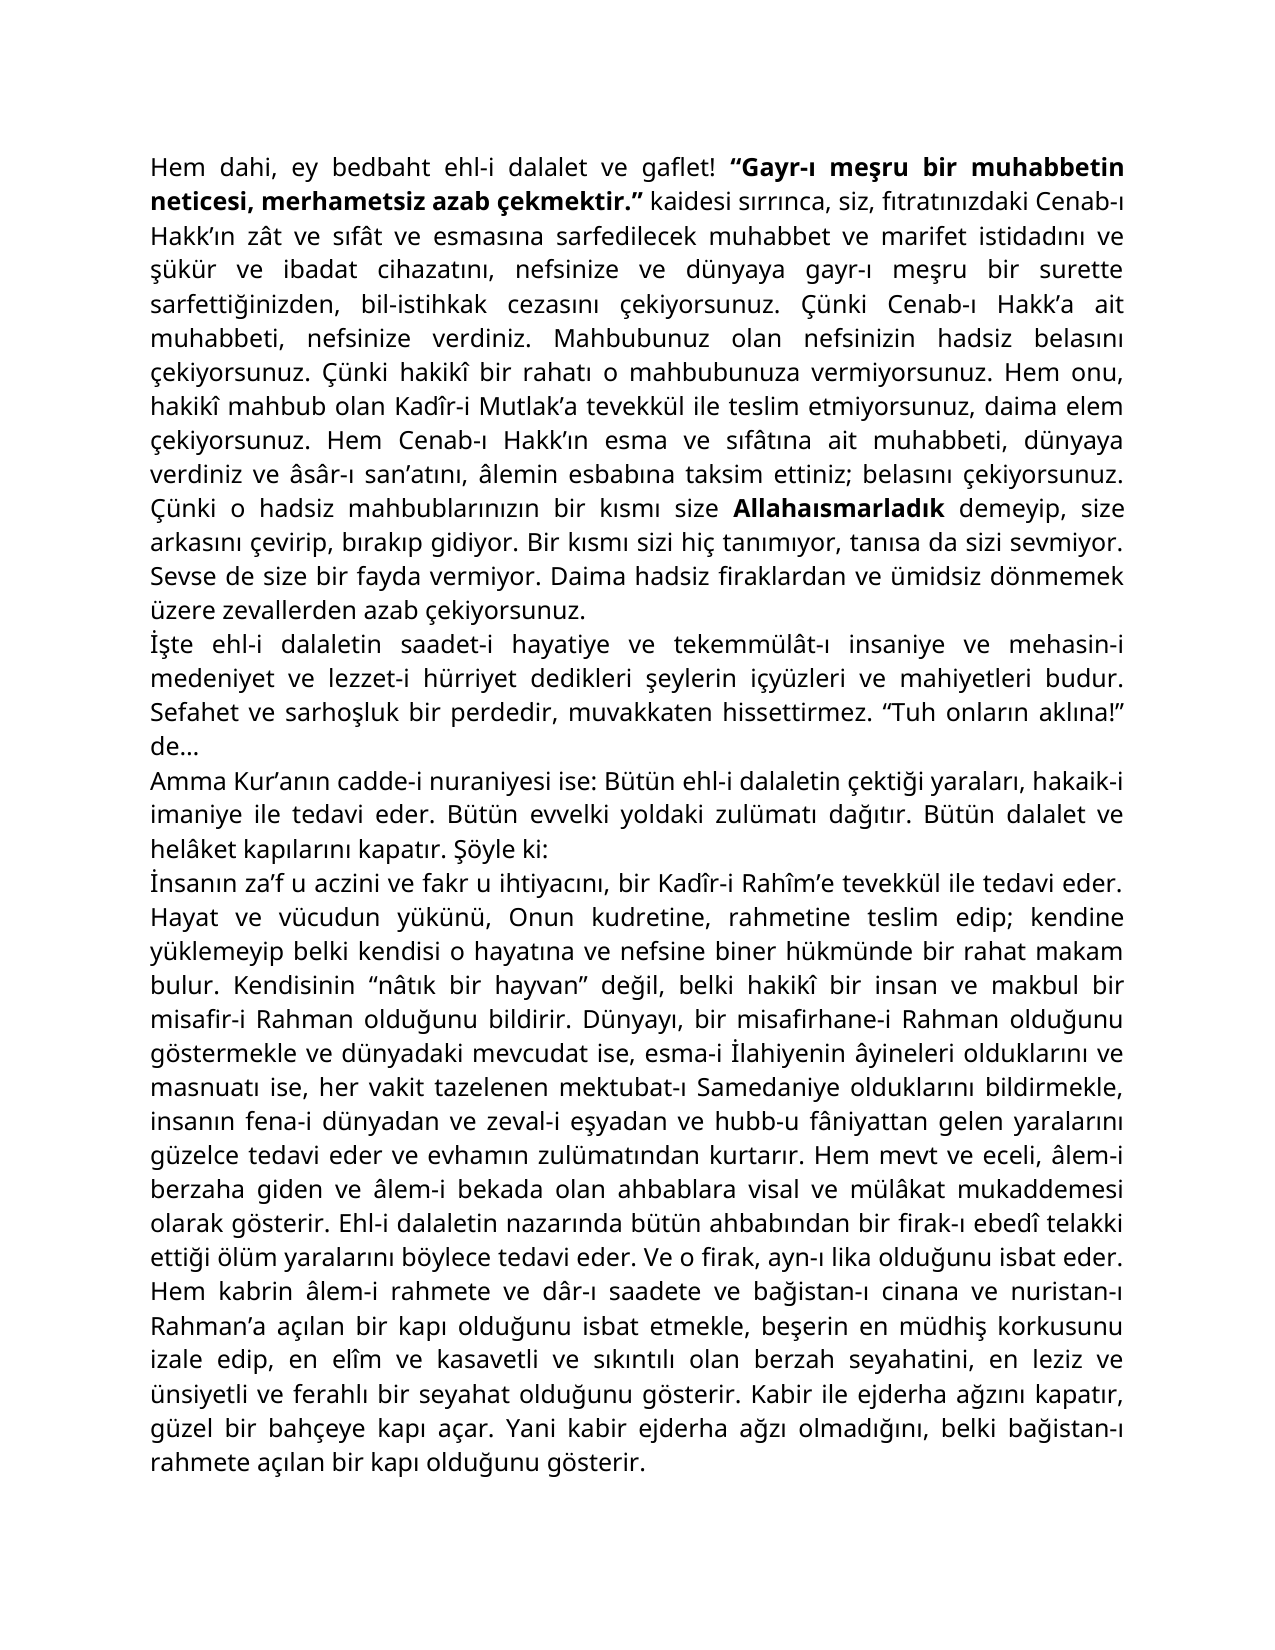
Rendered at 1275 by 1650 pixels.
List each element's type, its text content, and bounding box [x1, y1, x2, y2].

text İnsanın za’f u aczini ve fakr u ihtiyacını, bir Kadîr-i Rahîm’e tevekkül ile tedavi eder. Hayat ve vücudun yükünü, Onun kudretine, rahmetine teslim edip; kendine yüklemeyip belki kendisi o hayatına ve nefsine biner hükmünde bir rahat makam bulur. Kendisinin “nâtık bir hayvan” değil, belki hakikî bir insan ve makbul bir misafir-i Rahman olduğunu bildirir. Dünyayı, bir misafirhane-i Rahman olduğunu göstermekle ve dünyadaki mevcudat ise, esma-i İlahiyenin âyineleri olduklarını ve masnuatı ise, her vakit tazelenen mektubat-ı Samedaniye olduklarını bildirmekle, insanın fena-i dünyadan ve zeval-i eşyadan ve hubb-u fâniyattan gelen yaralarını güzelce tedavi eder ve evhamın zulümatından kurtarır. Hem mevt ve eceli, âlem-i berzaha giden ve âlem-i bekada olan ahbablara visal ve mülâkat mukaddemesi olarak gösterir. Ehl-i dalaletin nazarında bütün ahbabından bir firak-ı ebedî telakki ettiği ölüm yaralarını böylece tedavi eder. Ve o firak, ayn-ı lika olduğunu isbat eder. Hem kabrin âlem-i rahmete ve dâr-ı saadete ve bağistan-ı cinana ve nuristan-ı Rahman’a açılan bir kapı olduğunu isbat etmekle, beşerin en müdhiş korkusunu izale edip, en elîm ve kasavetli ve sıkıntılı olan berzah seyahatini, en leziz ve ünsiyetli ve ferahlı bir seyahat olduğunu gösterir. Kabir ile ejderha ağzını kapatır, güzel bir bahçeye kapı açar. Yani kabir ejderha ağzı olmadığını, belki bağistan-ı rahmete açılan bir kapı olduğunu gösterir. [150, 865, 1125, 1478]
text Hem dahi, ey bedbaht ehl-i dalalet ve gaflet! “Gayr-ı meşru bir muhabbetin neticesi, merhametsiz azab çekmektir.” kaidesi sırrınca, siz, fıtratınızdaki Cenab-ı Hakk’ın zât ve sıfât ve esmasına sarfedilecek muhabbet ve marifet istidadını ve şükür ve ibadat cihazatını, nefsinize ve dünyaya gayr-ı meşru bir surette sarfettiğinizden, bil-istihkak cezasını çekiyorsunuz. Çünki Cenab-ı Hakk’a ait muhabbeti, nefsinize verdiniz. Mahbubunuz olan nefsinizin hadsiz belasını çekiyorsunuz. Çünki hakikî bir rahatı o mahbubunuza vermiyorsunuz. Hem onu, hakikî mahbub olan Kadîr-i Mutlak’a tevekkül ile teslim etmiyorsunuz, daima elem çekiyorsunuz. Hem Cenab-ı Hakk’ın esma ve sıfâtına ait muhabbeti, dünyaya verdiniz ve âsâr-ı san’atını, âlemin esbabına taksim ettiniz; belasını çekiyorsunuz. Çünki o hadsiz mahbublarınızın bir kısmı size Allahaısmarladık demeyip, size arkasını çevirip, bırakıp gidiyor. Bir kısmı sizi hiç tanımıyor, tanısa da sizi sevmiyor. Sevse de size bir fayda vermiyor. Daima hadsiz firaklardan ve ümidsiz dönmemek üzere zevallerden azab çekiyorsunuz. [150, 150, 1125, 627]
text Amma Kur’anın cadde-i nuraniyesi ise: Bütün ehl-i dalaletin çektiği yaraları, hakaik-i imaniye ile tedavi eder. Bütün evvelki yoldaki zulümatı dağıtır. Bütün dalalet ve helâket kapılarını kapatır. Şöyle ki: [150, 763, 1125, 865]
text İşte ehl-i dalaletin saadet-i hayatiye ve tekemmülât-ı insaniye ve mehasin-i medeniyet ve lezzet-i hürriyet dedikleri şeylerin içyüzleri ve mahiyetleri budur. Sefahet ve sarhoşluk bir perdedir, muvakkaten hissettirmez. “Tuh onların aklına!” de… [150, 627, 1125, 763]
